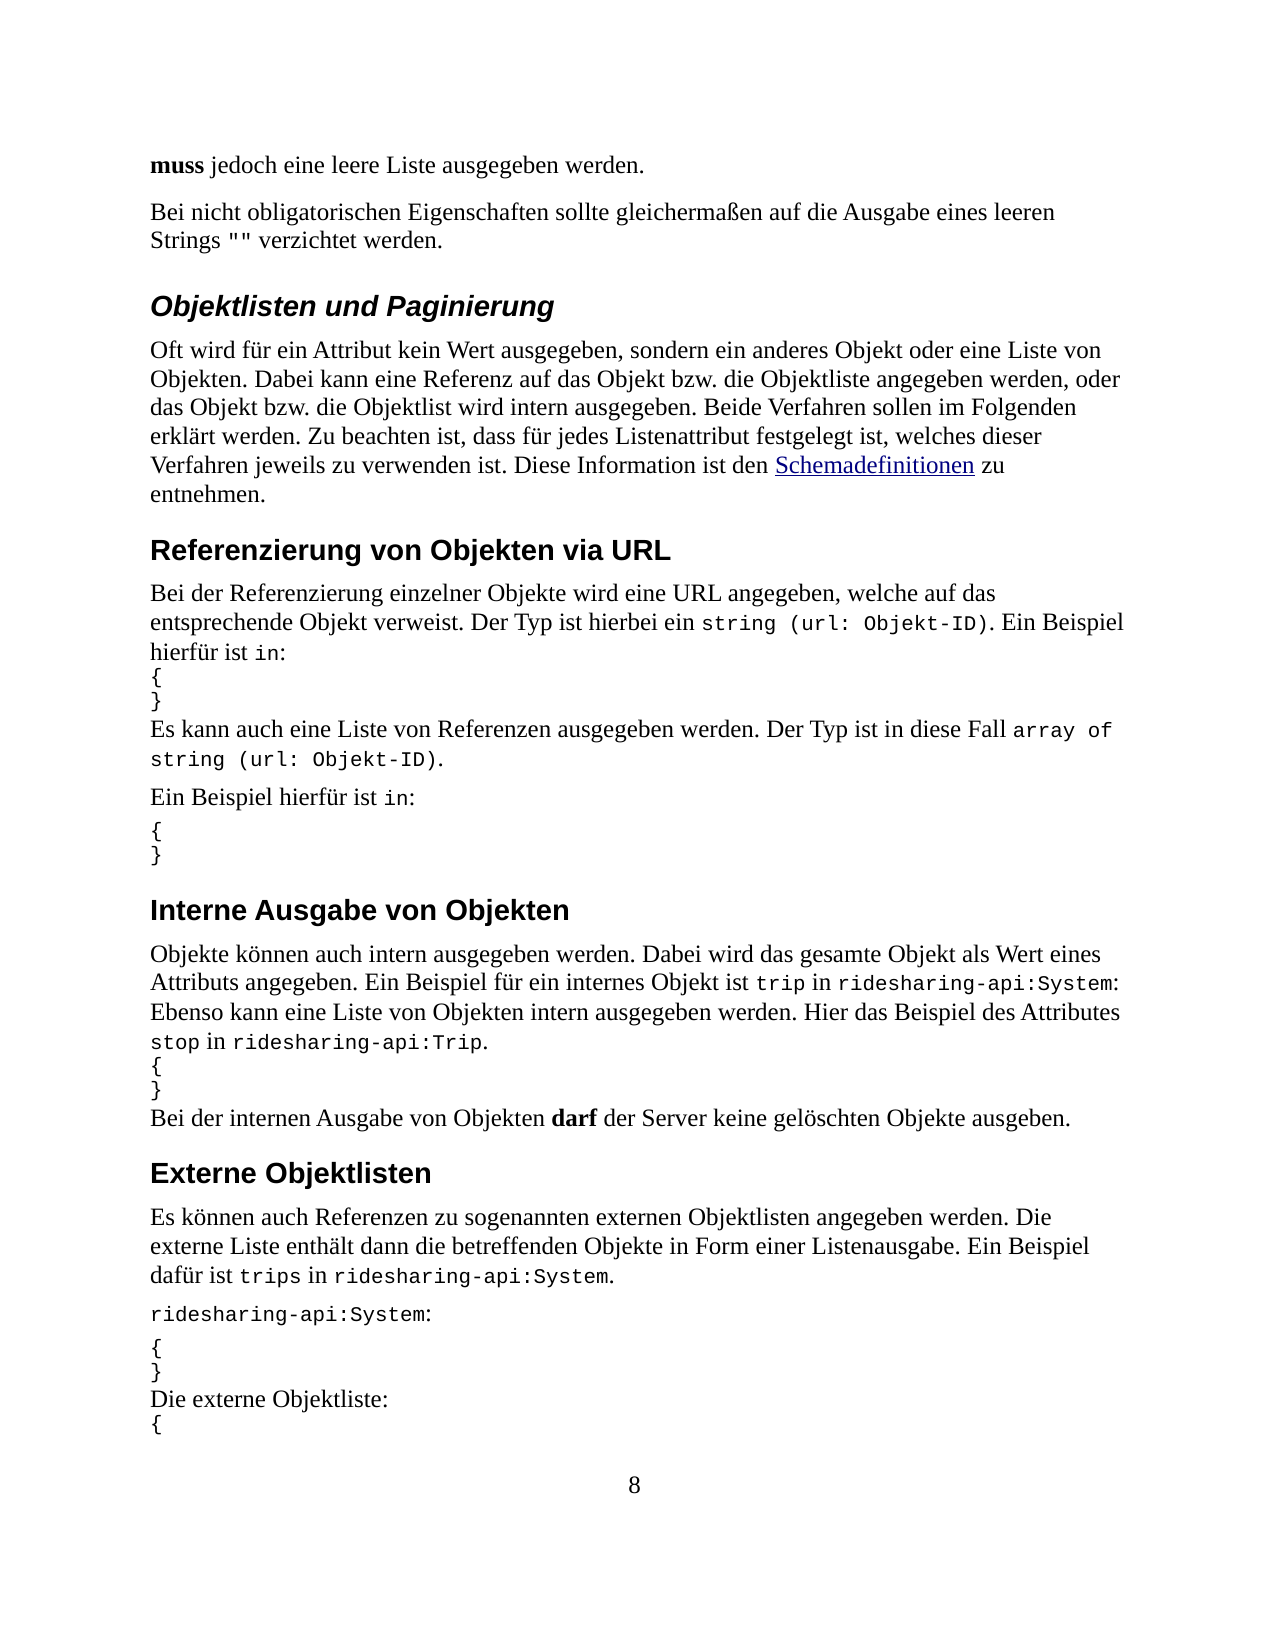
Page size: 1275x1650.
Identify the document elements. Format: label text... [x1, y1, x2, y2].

text { [150, 1413, 1125, 1437]
text } [150, 1079, 1125, 1103]
text Ein Beispiel hierfür ist in: [150, 782, 1125, 811]
text { [150, 820, 1125, 844]
text Objekte können auch intern ausgegeben werden. Dabei wird das gesamte Objekt als Wert eines Attributs angegeben. Ein Beispiel für ein internes Objekt ist trip in ridesharing-api:System: [150, 939, 1125, 997]
text Bei der Referenzierung einzelner Objekte wird eine URL angegeben, welche auf das entsprechende Objekt verweist. Der Typ ist hierbei ein string (url: Objekt-ID). Ein Beispiel hierfür ist in: [150, 578, 1125, 666]
text } [150, 844, 1125, 868]
text Ebenso kann eine Liste von Objekten intern ausgegeben werden. Hier das Beispiel des Attributes stop in ridesharing-api:Trip. [150, 997, 1125, 1055]
text muss jedoch eine leere Liste ausgegeben werden. [150, 150, 1125, 179]
text Bei der internen Ausgabe von Objekten darf der Server keine gelöschten Objekte ausgeben. [150, 1103, 1125, 1131]
text Es kann auch eine Liste von Referenzen ausgegeben werden. Der Typ ist in diese Fall array of string (url: Objekt-ID). [150, 714, 1125, 773]
text Die externe Objektliste: [150, 1384, 1125, 1413]
subtitle Interne Ausgabe von Objekten [150, 893, 1125, 926]
text { [150, 666, 1125, 690]
subtitle Referenzierung von Objekten via URL [150, 532, 1125, 566]
subtitle Externe Objektlisten [150, 1156, 1125, 1190]
text ridesharing-api:System: [150, 1298, 1125, 1328]
text Oft wird für ein Attribut kein Wert ausgegeben, sondern ein anderes Objekt oder eine Liste von Objekten. Dabei kann eine Referenz auf das Objekt bzw. die Objektliste angegeben werden, oder das Objekt bzw. die Objektlist wird intern ausgegeben. Beide Verfahren sollen im Folgenden erklärt werden. Zu beachten ist, dass für jedes Listenattribut festgelegt ist, welches dieser Verfahren jeweils zu verwenden ist. Diese Information ist den Schemadefinitionen zu entnehmen. [150, 335, 1125, 507]
text } [150, 690, 1125, 714]
text { [150, 1337, 1125, 1361]
text } [150, 1361, 1125, 1384]
subtitle Objektlisten und Paginierung [150, 289, 1125, 322]
text Bei nicht obligatorischen Eigenschaften sollte gleichermaßen auf die Ausgabe eines leeren Strings "" verzichtet werden. [150, 197, 1125, 255]
text Es können auch Referenzen zu sogenannten externen Objektlisten angegeben werden. Die externe Liste enthält dann die betreffenden Objekte in Form einer Listenausgabe. Ein Beispiel dafür ist trips in ridesharing-api:System. [150, 1202, 1125, 1289]
text { [150, 1055, 1125, 1079]
